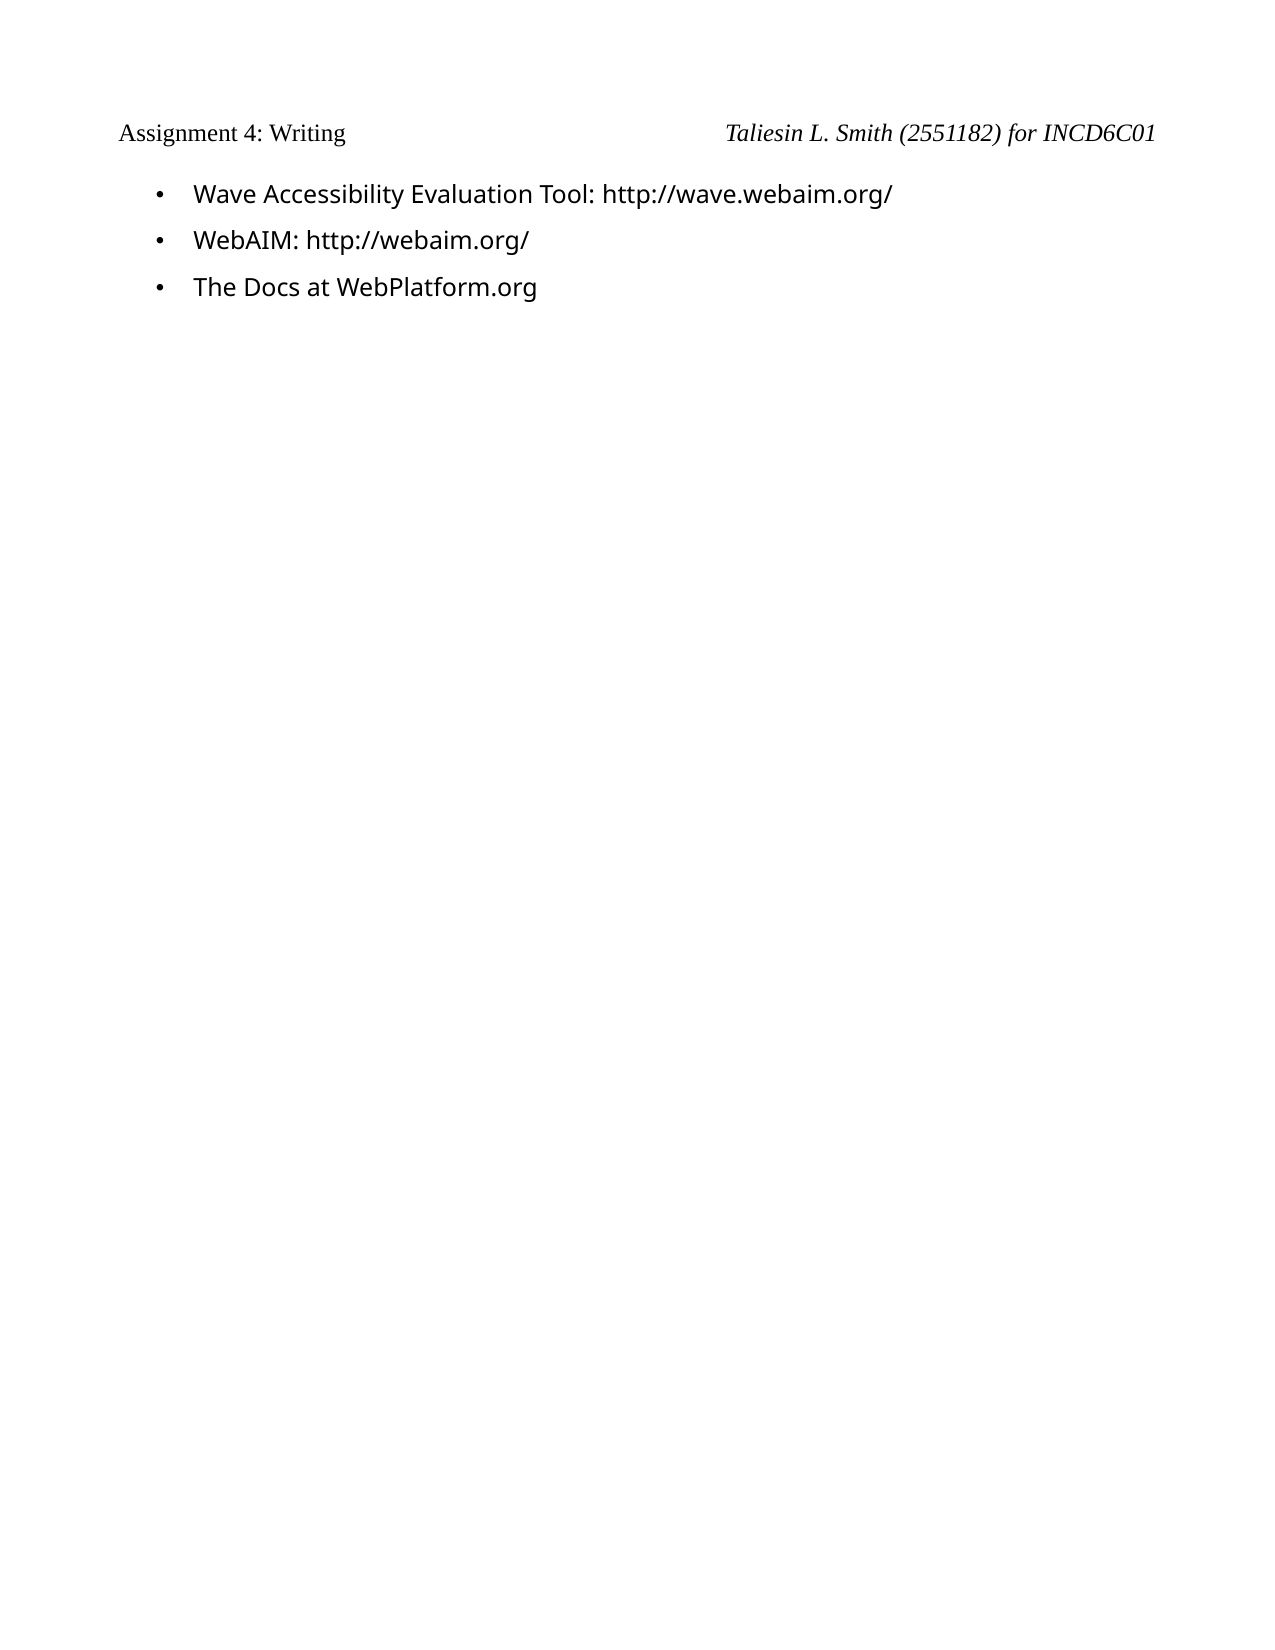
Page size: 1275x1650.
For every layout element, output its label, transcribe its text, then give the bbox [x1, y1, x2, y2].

list WebAIM: http://webaim.org/ [156, 223, 1157, 257]
list Wave Accessibility Evaluation Tool: http://wave.webaim.org/ [156, 176, 1157, 210]
list The Docs at WebPlatform.org [156, 269, 1157, 303]
